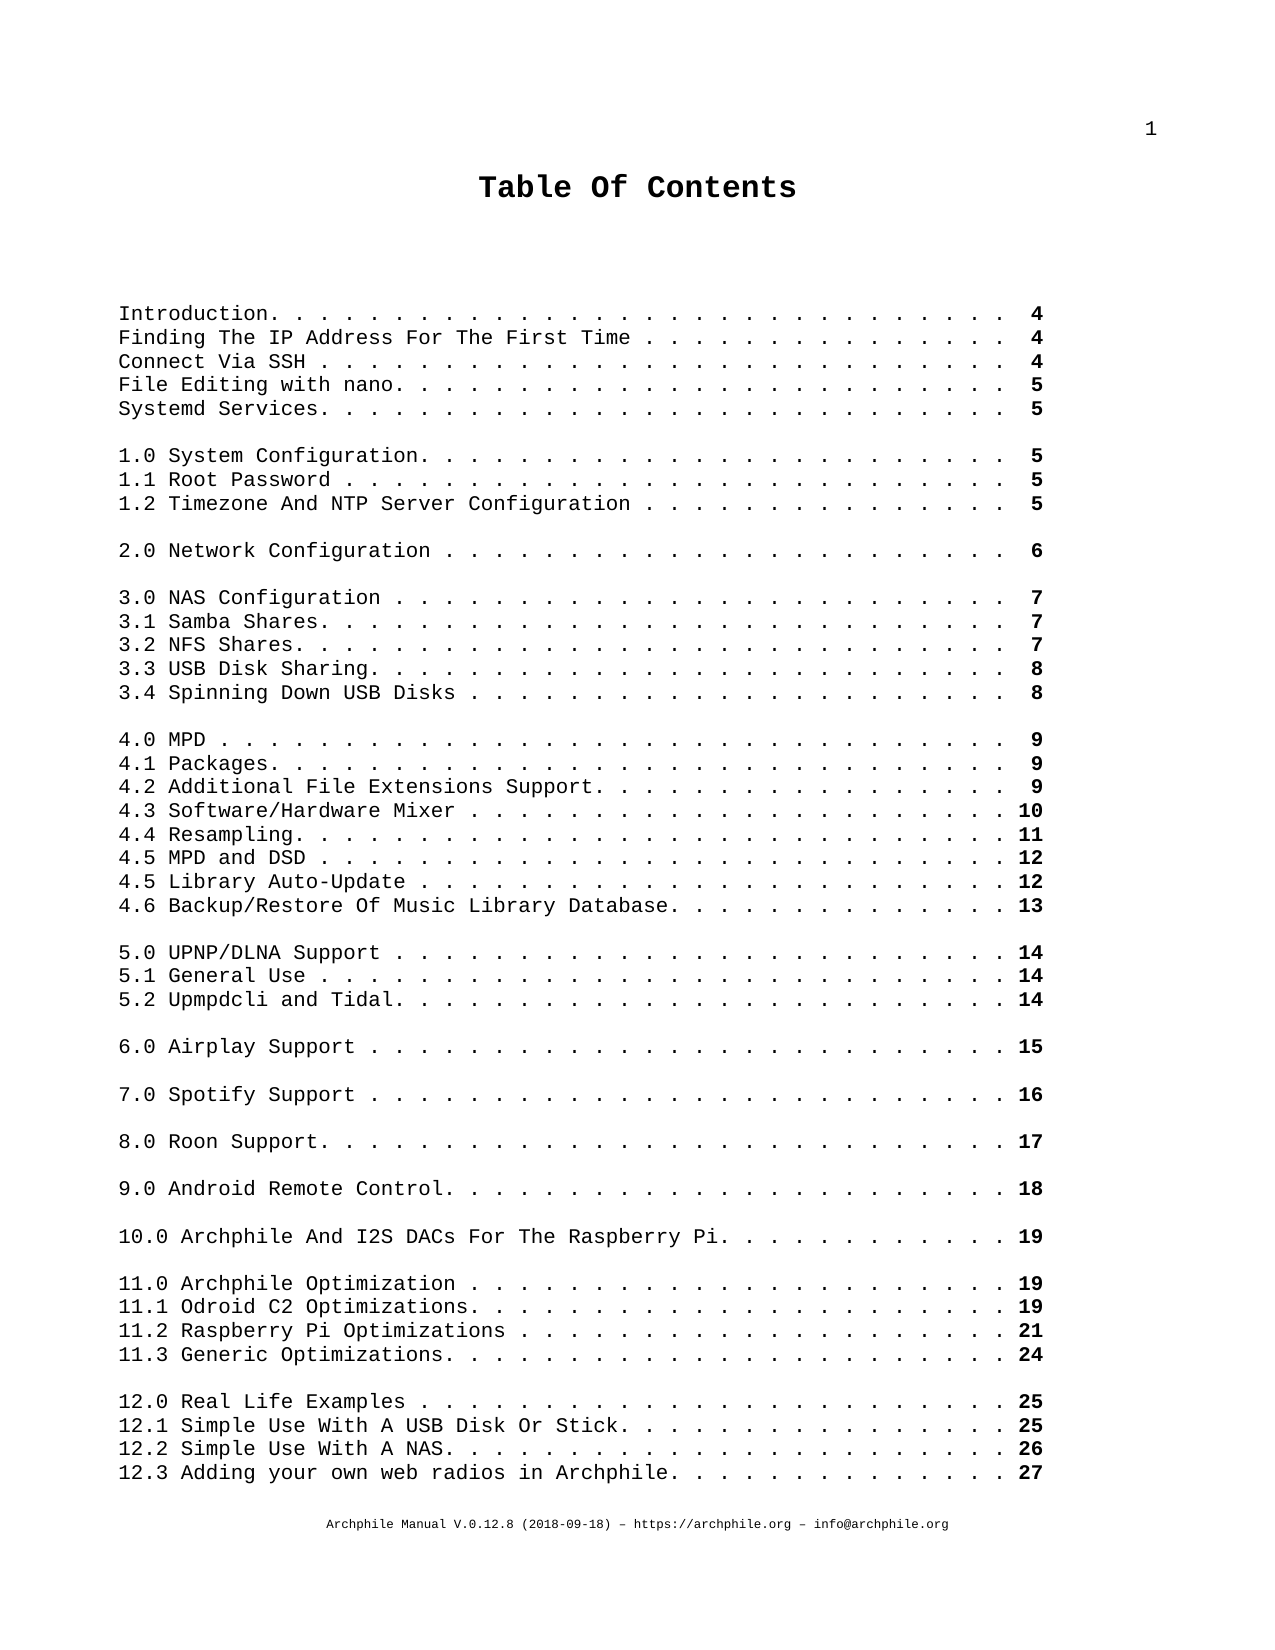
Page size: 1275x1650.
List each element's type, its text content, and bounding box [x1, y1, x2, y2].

text 11.2 Raspberry Pi Optimizations . . . . . . . . . . . . . . . . . . . . 21 [118, 1320, 1157, 1344]
text 1.1 Root Password . . . . . . . . . . . . . . . . . . . . . . . . . . . 5 [118, 469, 1157, 493]
text 11.3 Generic Optimizations. . . . . . . . . . . . . . . . . . . . . . . 24 [118, 1344, 1157, 1367]
text 12.1 Simple Use With A USB Disk Or Stick. . . . . . . . . . . . . . . . 25 [118, 1415, 1157, 1438]
text File Editing with nano. . . . . . . . . . . . . . . . . . . . . . . . . 5 [118, 374, 1157, 398]
text 8.0 Roon Support. . . . . . . . . . . . . . . . . . . . . . . . . . . . 17 [118, 1131, 1157, 1155]
text 3.1 Samba Shares. . . . . . . . . . . . . . . . . . . . . . . . . . . . 7 [118, 611, 1157, 634]
text Table Of Contents [118, 171, 1157, 207]
text 11.0 Archphile Optimization . . . . . . . . . . . . . . . . . . . . . . 19 [118, 1273, 1157, 1297]
text Introduction. . . . . . . . . . . . . . . . . . . . . . . . . . . . . . 4 [118, 303, 1157, 327]
text 1.0 System Configuration. . . . . . . . . . . . . . . . . . . . . . . . 5 [118, 445, 1157, 469]
text 4.4 Resampling. . . . . . . . . . . . . . . . . . . . . . . . . . . . . 11 [118, 824, 1157, 847]
text 2.0 Network Configuration . . . . . . . . . . . . . . . . . . . . . . . 6 [118, 540, 1157, 563]
text 3.3 USB Disk Sharing. . . . . . . . . . . . . . . . . . . . . . . . . . 8 [118, 658, 1157, 682]
text 5.1 General Use . . . . . . . . . . . . . . . . . . . . . . . . . . . . 14 [118, 966, 1157, 989]
text 4.1 Packages. . . . . . . . . . . . . . . . . . . . . . . . . . . . . . 9 [118, 753, 1157, 776]
text 4.6 Backup/Restore Of Music Library Database. . . . . . . . . . . . . . 13 [118, 894, 1157, 918]
text 9.0 Android Remote Control. . . . . . . . . . . . . . . . . . . . . . . 18 [118, 1178, 1157, 1202]
text 1.2 Timezone And NTP Server Configuration . . . . . . . . . . . . . . . 5 [118, 493, 1157, 516]
text 7.0 Spotify Support . . . . . . . . . . . . . . . . . . . . . . . . . . 16 [118, 1084, 1157, 1107]
text 4.5 MPD and DSD . . . . . . . . . . . . . . . . . . . . . . . . . . . . 12 [118, 847, 1157, 871]
text Connect Via SSH . . . . . . . . . . . . . . . . . . . . . . . . . . . . 4 [118, 351, 1157, 374]
text Finding The IP Address For The First Time . . . . . . . . . . . . . . . 4 [118, 327, 1157, 351]
text 12.2 Simple Use With A NAS. . . . . . . . . . . . . . . . . . . . . . . 26 [118, 1438, 1157, 1462]
text ­10.0 Archphile And I2S DACs For The Raspberry Pi. . . . . . . . . . . . 19 [118, 1226, 1157, 1249]
text 3.0 NAS Configuration . . . . . . . . . . . . . . . . . . . . . . . . . 7 [118, 587, 1157, 611]
text 3.4 Spinning Down USB Disks . . . . . . . . . . . . . . . . . . . . . . 8 [118, 682, 1157, 705]
text 6.0 Airplay Support . . . . . . . . . . . . . . . . . . . . . . . . . . 15 [118, 1036, 1157, 1060]
text 5.2 Upmpdcli and Tidal. . . . . . . . . . . . . . . . . . . . . . . . . 14 [118, 989, 1157, 1013]
text 4.2 Additional File Extensions Support. . . . . . . . . . . . . . . . . 9 [118, 776, 1157, 800]
text 11.1 Odroid C2 Optimizations. . . . . . . . . . . . . . . . . . . . . . 19 [118, 1297, 1157, 1320]
text 4.0 MPD . . . . . . . . . . . . . . . . . . . . . . . . . . . . . . . . 9 [118, 729, 1157, 753]
text 4.3 Software/Hardware Mixer . . . . . . . . . . . . . . . . . . . . . . 10 [118, 800, 1157, 824]
text 5.0 UPNP/DLNA Support . . . . . . . . . . . . . . . . . . . . . . . . . 14 [118, 942, 1157, 966]
text 12.0 Real Life Examples . . . . . . . . . . . . . . . . . . . . . . . . 25 [118, 1391, 1157, 1415]
text Systemd Services. . . . . . . . . . . . . . . . . . . . . . . . . . . . 5 [118, 398, 1157, 422]
text 3.2 NFS Shares. . . . . . . . . . . . . . . . . . . . . . . . . . . . . 7 [118, 634, 1157, 658]
text 12.3 Adding your own web radios in Archphile. . . . . . . . . . . . . . 27 [118, 1462, 1157, 1486]
text 4.5 Library Auto-Update . . . . . . . . . . . . . . . . . . . . . . . . 12 [118, 871, 1157, 894]
